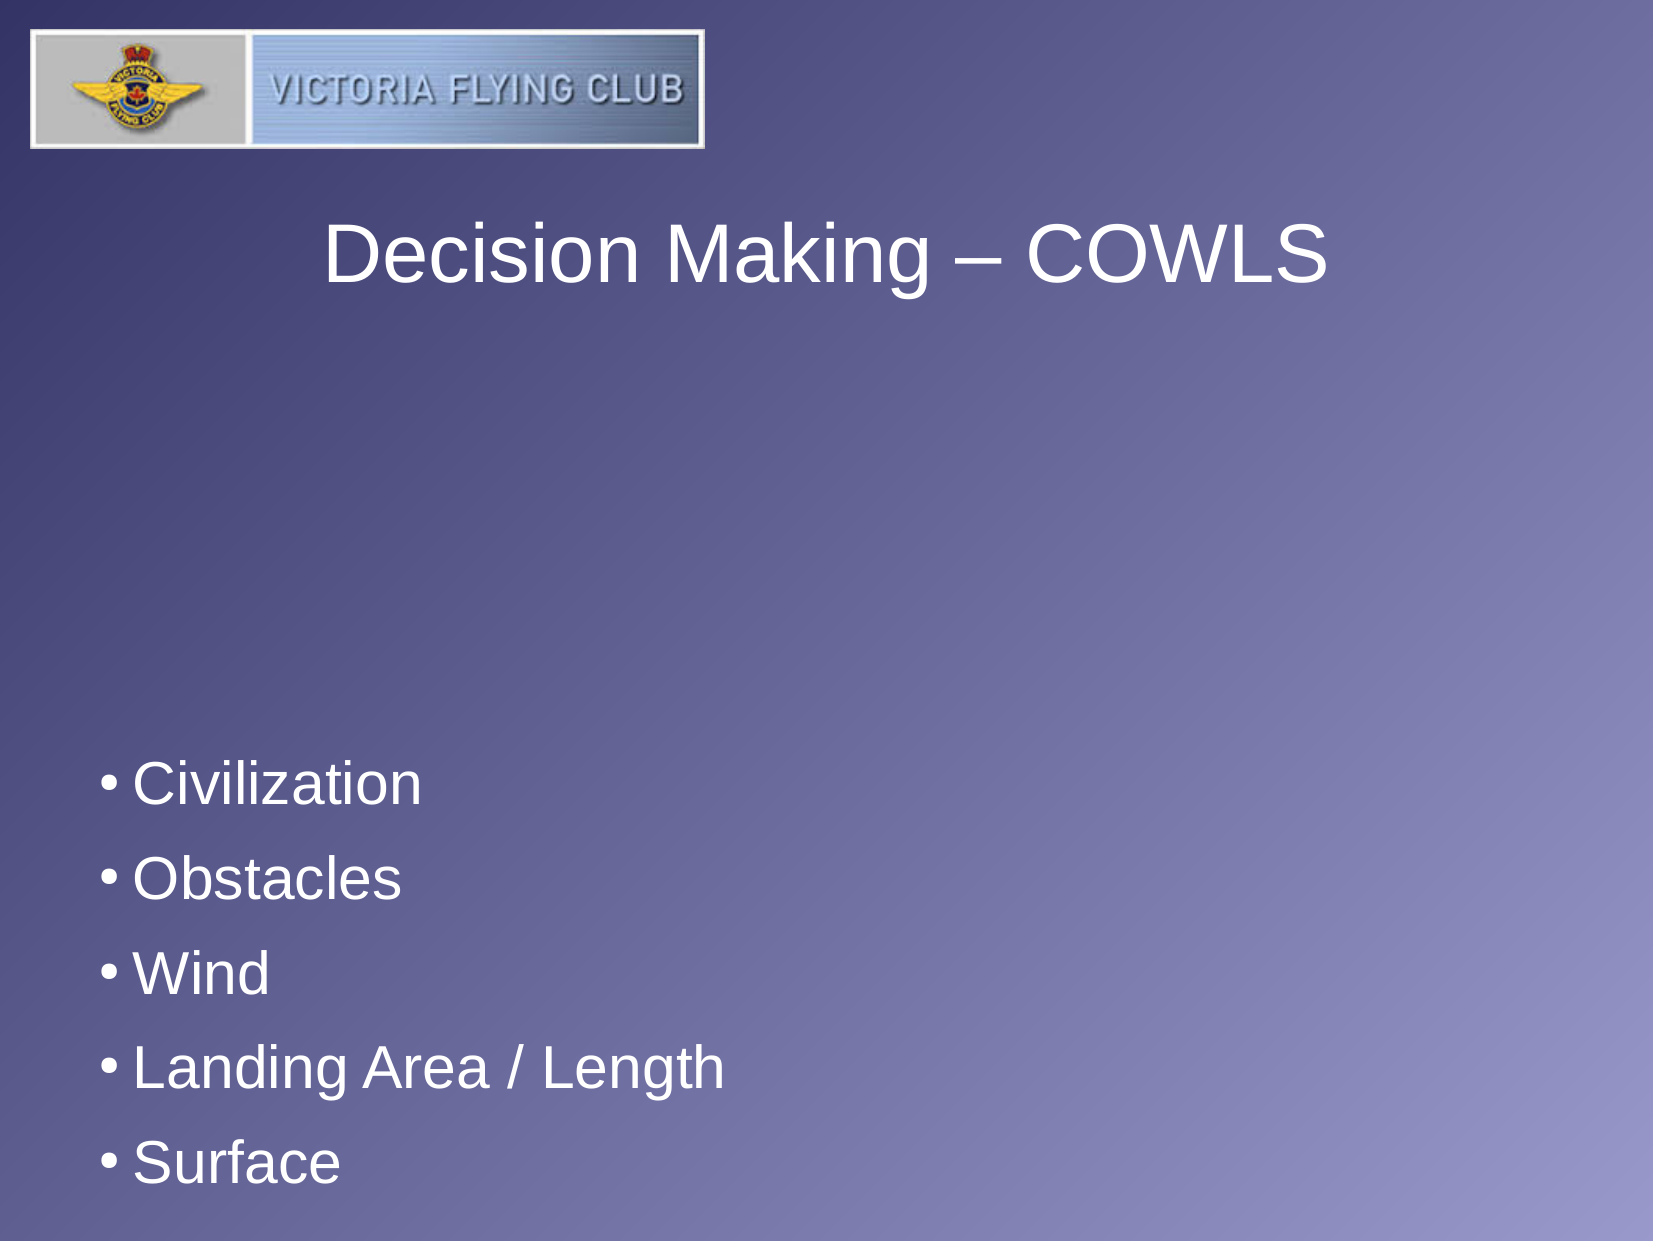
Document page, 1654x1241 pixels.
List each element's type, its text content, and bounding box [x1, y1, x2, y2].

picture [30, 29, 705, 149]
list Civilization Obstacles Wind Landing Area / Length Surface [82, 750, 1653, 1201]
title Decision Making – COWLS [82, 150, 1571, 358]
